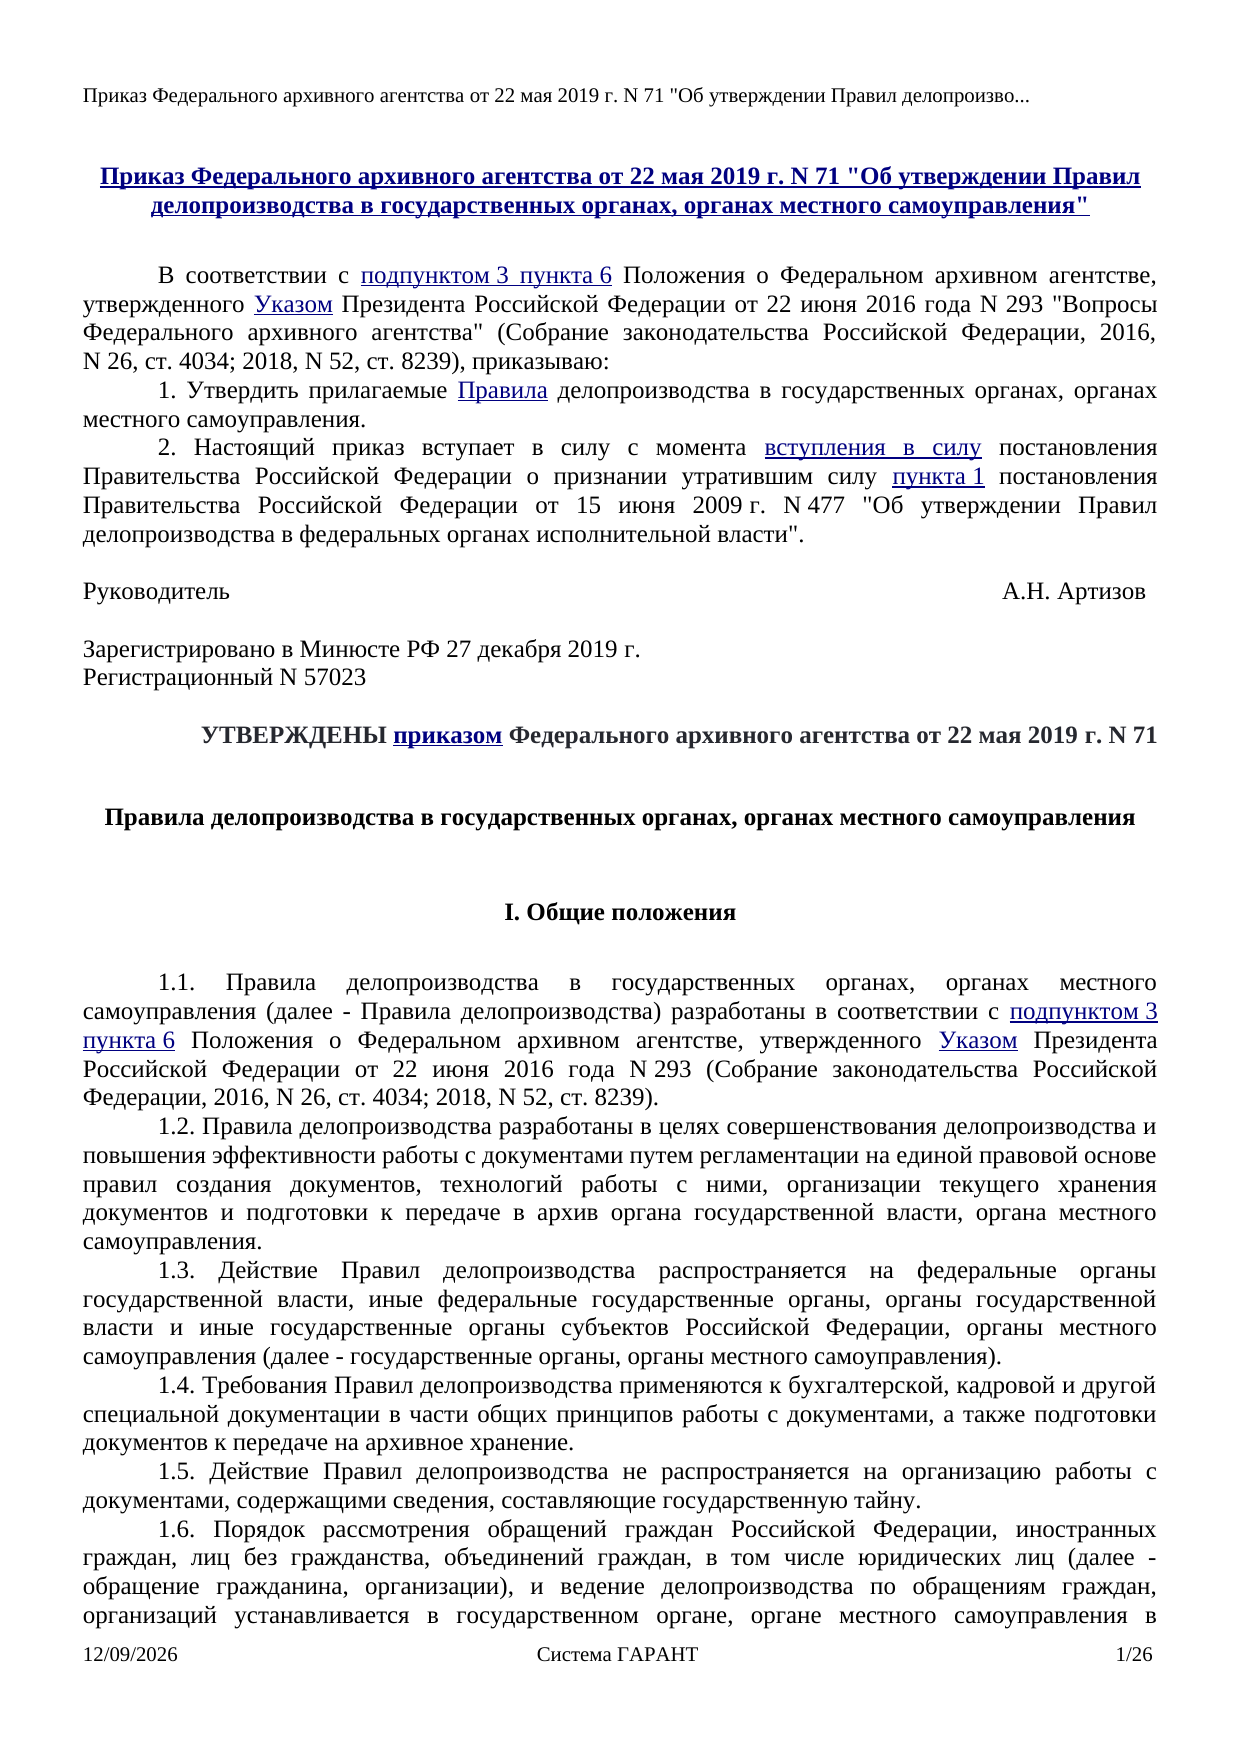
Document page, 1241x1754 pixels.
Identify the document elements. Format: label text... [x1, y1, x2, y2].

subtitle I. Общие положения [83, 897, 1157, 926]
text 2. Настоящий приказ вступает в силу с момента вступления в силу постановления Правительства Российской Федерации о признании утратившим силу пункта 1 постановления Правительства Российской Федерации от 15 июня 2009 г. N 477 "Об утверждении Правил делопроизводства в федеральных органах исполнительной власти". [83, 432, 1157, 547]
subtitle Приказ Федерального архивного агентства от 22 мая 2019 г. N 71 "Об утверждении Правил делопроизводства в государственных органах, органах местного самоуправления" [83, 161, 1157, 219]
subtitle Правила делопроизводства в государственных органах, органах местного самоуправления [83, 802, 1157, 831]
text В соответствии с подпунктом 3 пункта 6 Положения о Федеральном архивном агентстве, утвержденного Указом Президента Российской Федерации от 22 июня 2016 года N 293 "Вопросы Федерального архивного агентства" (Собрание законодательства Российской Федерации, 2016, N 26, ст. 4034; 2018, N 52, ст. 8239), приказываю: [83, 260, 1157, 375]
table_header Руководитель [83, 576, 791, 605]
text 1.2. Правила делопроизводства разработаны в целях совершенствования делопроизводства и повышения эффективности работы с документами путем регламентации на единой правовой основе правил создания документов, технологий работы с ними, организации текущего хранения документов и подготовки к передаче в архив органа государственной власти, органа местного самоуправления. [83, 1111, 1157, 1255]
text 1.3. Действие Правил делопроизводства распространяется на федеральные органы государственной власти, иные федеральные государственные органы, органы государственной власти и иные государственные органы субъектов Российской Федерации, органы местного самоуправления (далее - государственные органы, органы местного самоуправления). [83, 1255, 1157, 1370]
text 1.1. Правила делопроизводства в государственных органах, органах местного самоуправления (далее - Правила делопроизводства) разработаны в соответствии с подпунктом 3 пункта 6 Положения о Федеральном архивном агентстве, утвержденного Указом Президента Российской Федерации от 22 июня 2016 года N 293 (Собрание законодательства Российской Федерации, 2016, N 26, ст. 4034; 2018, N 52, ст. 8239). [83, 967, 1157, 1111]
text УТВЕРЖДЕНЫ приказом Федерального архивного агентства от 22 мая 2019 г. N 71 [83, 720, 1157, 749]
text 1. Утвердить прилагаемые Правила делопроизводства в государственных органах, органах местного самоуправления. [83, 375, 1157, 432]
text 1.4. Требования Правил делопроизводства применяются к бухгалтерской, кадровой и другой специальной документации в части общих принципов работы с документами, а также подготовки документов к передаче на архивное хранение. [83, 1370, 1157, 1456]
text 1.5. Действие Правил делопроизводства не распространяется на организацию работы с документами, содержащими сведения, составляющие государственную тайну. [83, 1456, 1157, 1514]
text Зарегистрировано в Минюсте РФ 27 декабря 2019 г. [83, 634, 1157, 662]
text 1.6. Порядок рассмотрения обращений граждан Российской Федерации, иностранных граждан, лиц без гражданства, объединений граждан, в том числе юридических лиц (далее - обращение гражданина, организации), и ведение делопроизводства по обращениям граждан, организаций устанавливается в государственном органе, органе местного самоуправления в [83, 1514, 1157, 1629]
table_header А.Н. Артизов [791, 576, 1146, 605]
text Регистрационный N 57023 [83, 662, 1157, 691]
